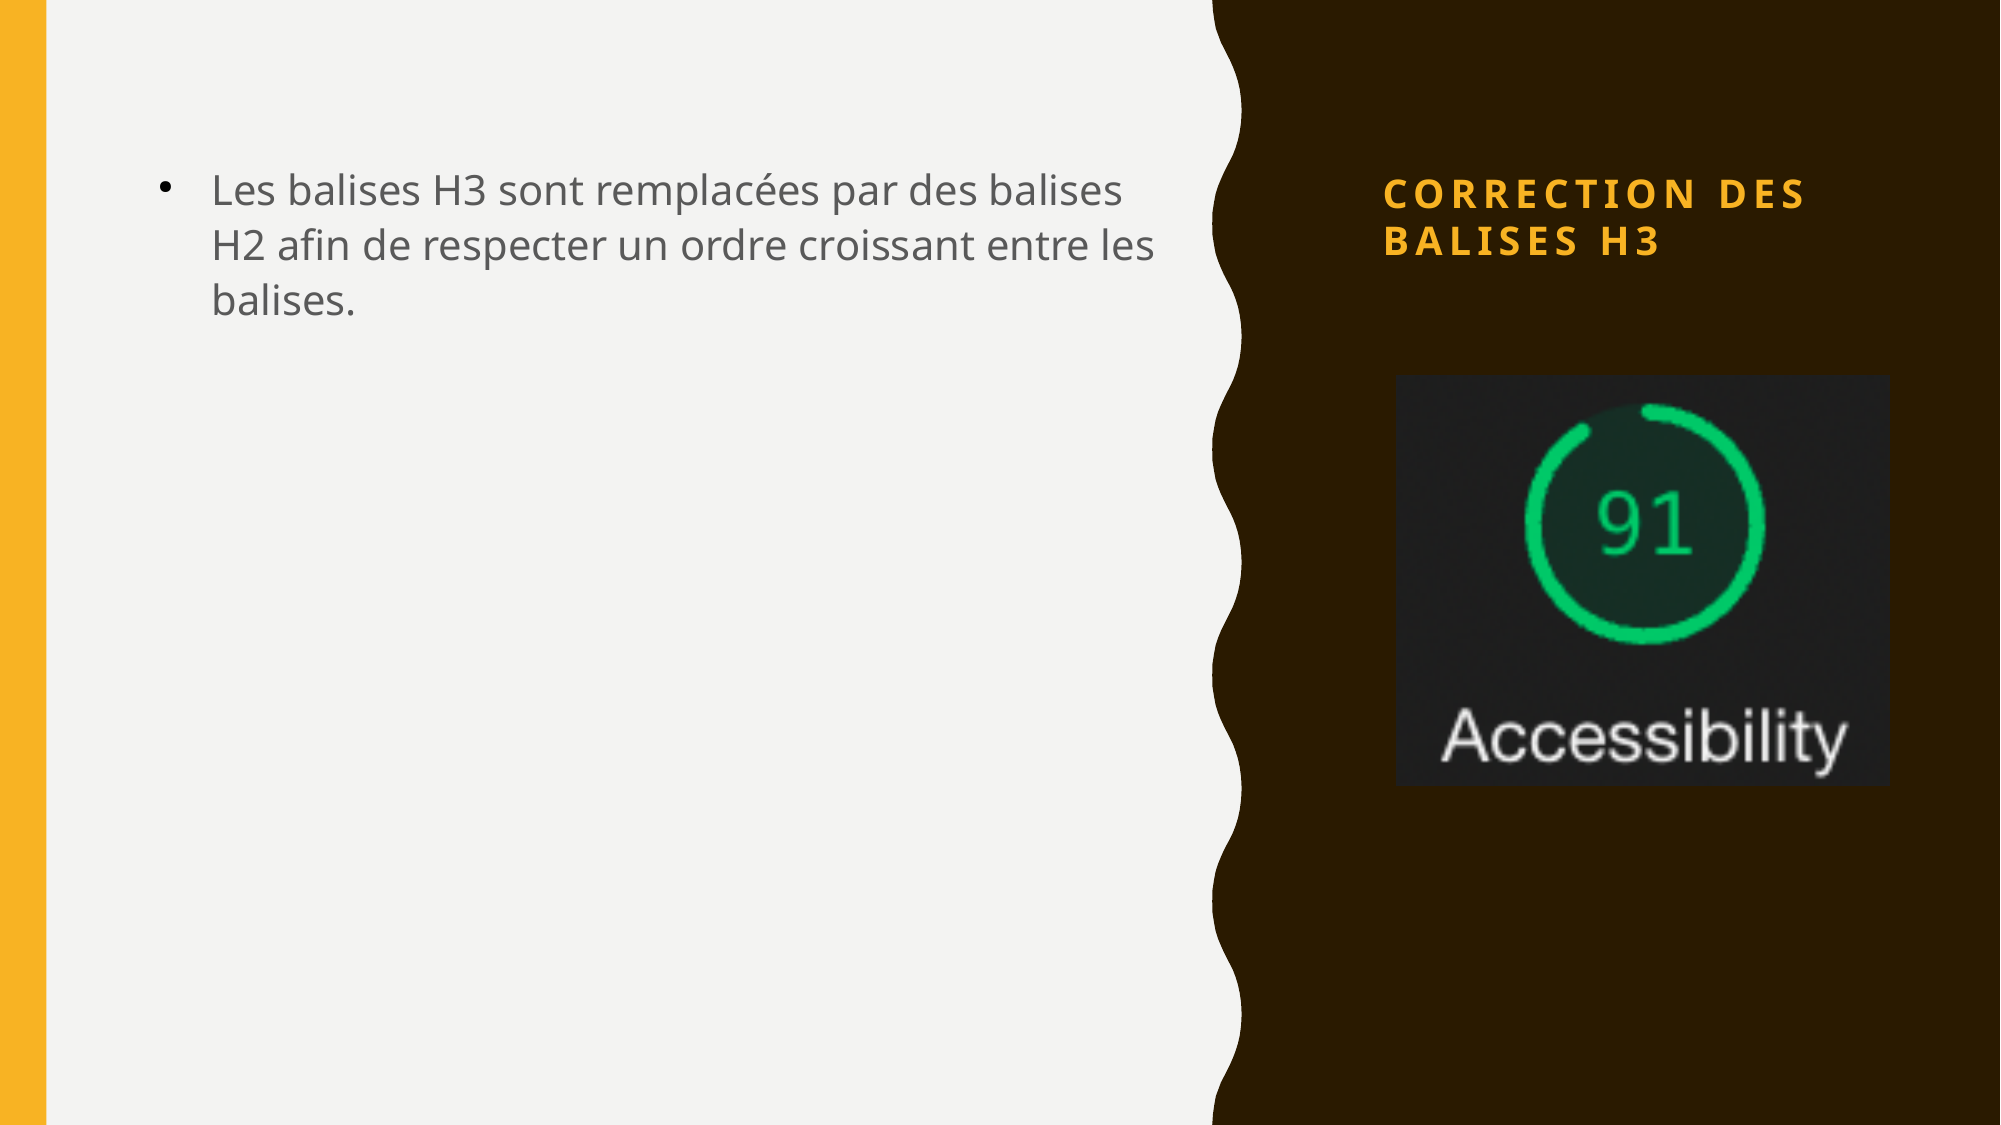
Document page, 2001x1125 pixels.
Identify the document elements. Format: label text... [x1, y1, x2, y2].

title Correction des balises H3 [1367, 75, 1875, 272]
picture [1396, 375, 1890, 786]
list Les balises H3 sont remplacées par des balises H2 afin de respecter un ordre croissant entre les balises. [125, 151, 1182, 969]
